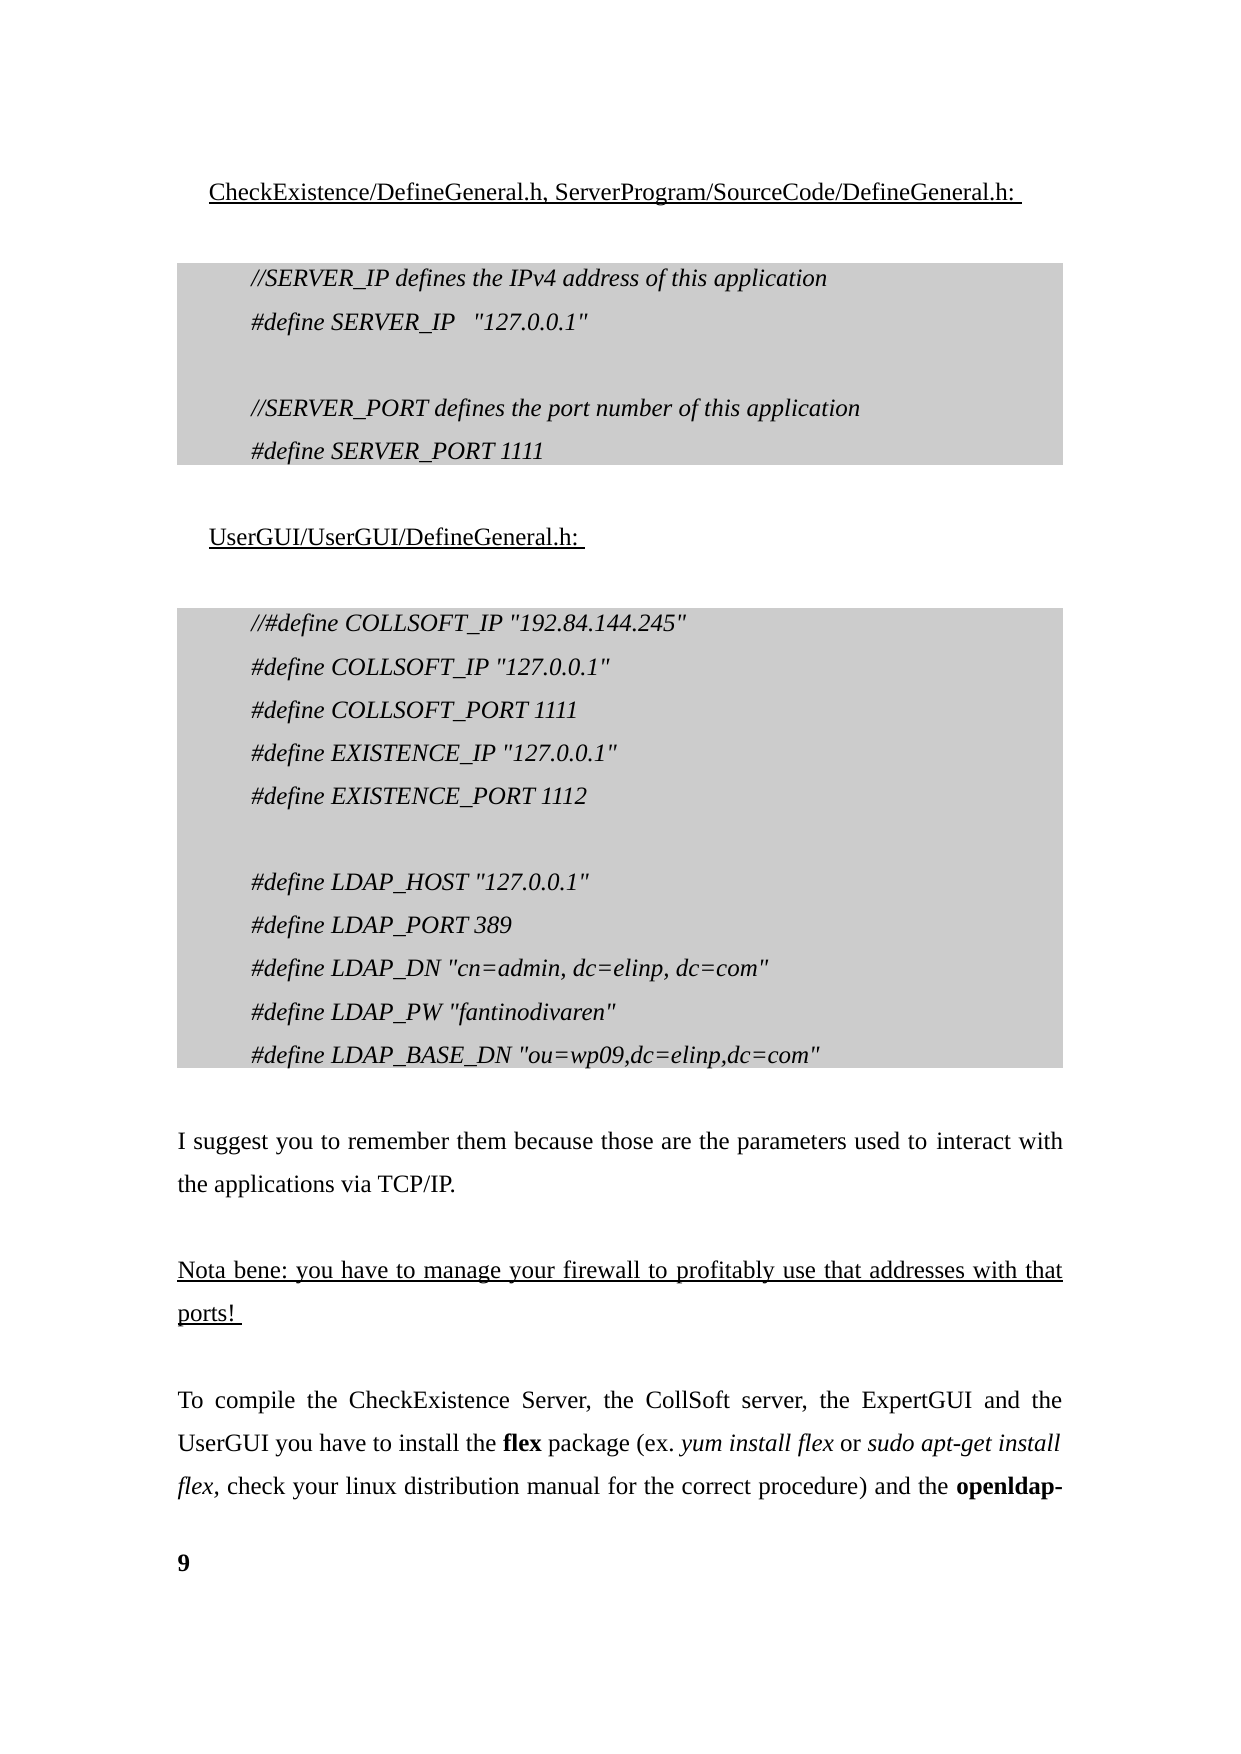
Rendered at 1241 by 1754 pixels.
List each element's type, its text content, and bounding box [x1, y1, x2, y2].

text #define LDAP_HOST "127.0.0.1" [177, 867, 1063, 896]
text #define LDAP_PW "fantinodivaren" [177, 997, 1063, 1025]
text #define LDAP_PORT 389 [177, 910, 1063, 939]
text UserGUI/UserGUI/DefineGeneral.h: [177, 522, 1063, 551]
text #define SERVER_IP "127.0.0.1" [177, 307, 1063, 335]
text #define LDAP_BASE_DN "ou=wp09,dc=elinp,dc=com" [177, 1040, 1063, 1068]
text #define EXISTENCE_PORT 1112 [177, 781, 1063, 810]
text ports! [177, 1282, 1063, 1327]
text #define EXISTENCE_IP "127.0.0.1" [177, 738, 1063, 767]
text #define LDAP_DN "cn=admin, dc=elinp, dc=com" [177, 953, 1063, 982]
text //SERVER_PORT defines the port number of this application [177, 393, 1063, 422]
text //SERVER_IP defines the IPv4 address of this application [177, 263, 1063, 292]
text To compile the CheckExistence Server, the CollSoft server, the ExpertGUI and the UserGUI you have to install the flex package (ex. yum install flex or sudo apt-get install flex, check your linux distribution manual for the correct procedure) and the openldap- [177, 1385, 1063, 1500]
text I suggest you to remember them because those are the parameters used to interact with the applications via TCP/IP. [177, 1126, 1063, 1198]
text CheckExistence/DefineGeneral.h, ServerProgram/SourceCode/DefineGeneral.h: [177, 177, 1063, 206]
text #define COLLSOFT_IP "127.0.0.1" [177, 652, 1063, 680]
text #define SERVER_PORT 1111 [177, 436, 1063, 465]
text Nota bene: you have to manage your firewall to profitably use that addresses with that [177, 1255, 1063, 1280]
text //#define COLLSOFT_IP "192.84.144.245" [177, 608, 1063, 637]
text #define COLLSOFT_PORT 1111 [177, 695, 1063, 723]
